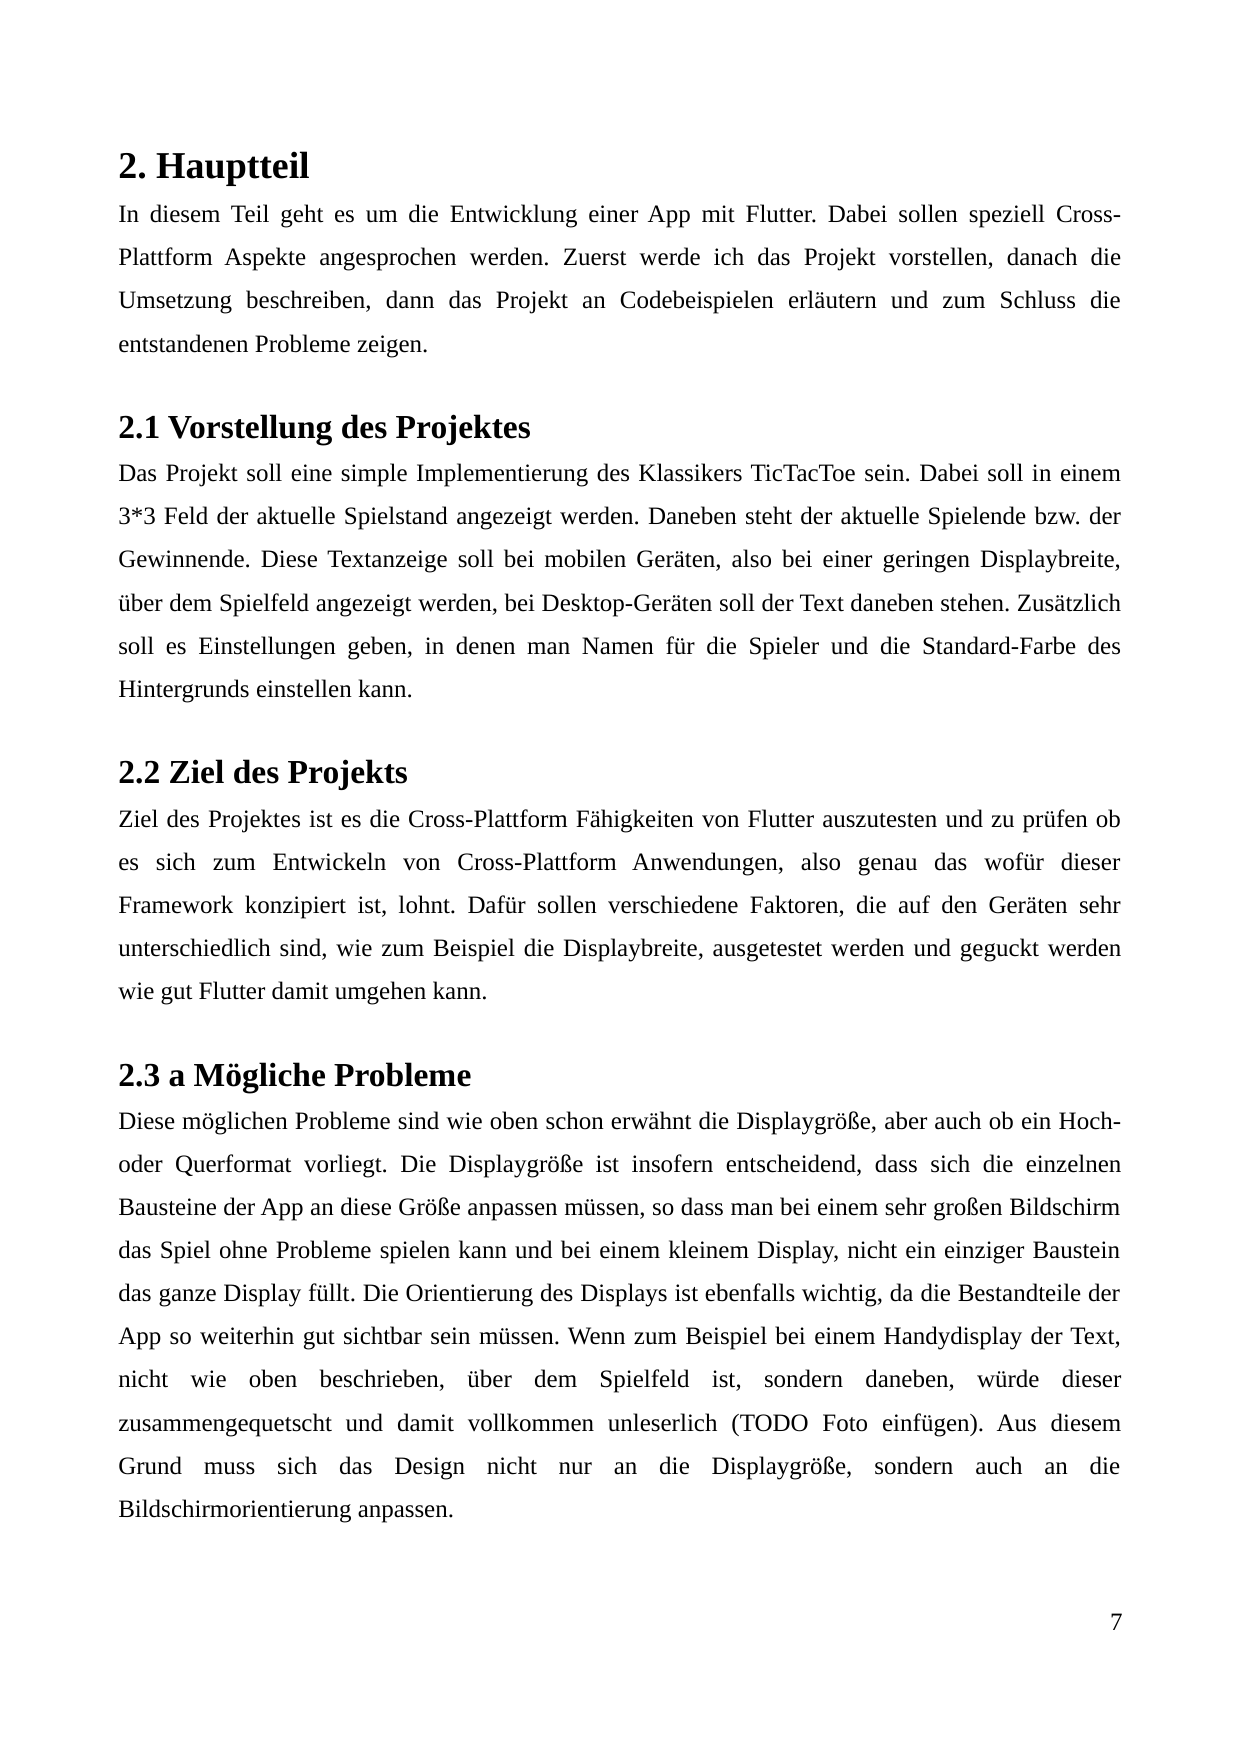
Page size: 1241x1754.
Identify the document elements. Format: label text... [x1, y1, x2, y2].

text Das Projekt soll eine simple Implementierung des Klassikers TicTacToe sein. Dabei soll in einem 3*3 Feld der aktuelle Spielstand angezeigt werden. Daneben steht der aktuelle Spielende bzw. der Gewinnende. Diese Textanzeige soll bei mobilen Geräten, also bei einer geringen Displaybreite, über dem Spielfeld angezeigt werden, bei Desktop-Geräten soll der Text daneben stehen. Zusätzlich soll es Einstellungen geben, in denen man Namen für die Spieler und die Standard-Farbe des Hintergrunds einstellen kann. [118, 458, 1122, 703]
text Ziel des Projektes ist es die Cross-Plattform Fähigkeiten von Flutter auszutesten und zu prüfen ob es sich zum Entwickeln von Cross-Plattform Anwendungen, also genau das wofür dieser Framework konzipiert ist, lohnt. Dafür sollen verschiedene Faktoren, die auf den Geräten sehr unterschiedlich sind, wie zum Beispiel die Displaybreite, ausgetestet werden und geguckt werden wie gut Flutter damit umgehen kann. [118, 804, 1122, 1005]
text In diesem Teil geht es um die Entwicklung einer App mit Flutter. Dabei sollen speziell Cross-Plattform Aspekte angesprochen werden. Zuerst werde ich das Projekt vorstellen, danach die Umsetzung beschreiben, dann das Projekt an Codebeispielen erläutern und zum Schluss die entstandenen Probleme zeigen. [118, 199, 1122, 357]
text Diese möglichen Probleme sind wie oben schon erwähnt die Displaygröße, aber auch ob ein Hoch- oder Querformat vorliegt. Die Displaygröße ist insofern entscheidend, dass sich die einzelnen Bausteine der App an diese Größe anpassen müssen, so dass man bei einem sehr großen Bildschirm das Spiel ohne Probleme spielen kann und bei einem kleinem Display, nicht ein einziger Baustein das ganze Display füllt. Die Orientierung des Displays ist ebenfalls wichtig, da die Bestandteile der App so weiterhin gut sichtbar sein müssen. Wenn zum Beispiel bei einem Handydisplay der Text, nicht wie oben beschrieben, über dem Spielfeld ist, sondern daneben, würde dieser zusammengequetscht und damit vollkommen unleserlich (TODO Foto einfügen). Aus diesem Grund muss sich das Design nicht nur an die Displaygröße, sondern auch an die Bildschirmorientierung anpassen. [118, 1106, 1122, 1523]
subtitle 2.3 a Mögliche Probleme [118, 1055, 1122, 1093]
subtitle 2.1 Vorstellung des Projektes [118, 407, 1122, 446]
subtitle 2. Hauptteil [118, 143, 1122, 187]
subtitle 2.2 Ziel des Projekts [118, 752, 1122, 791]
